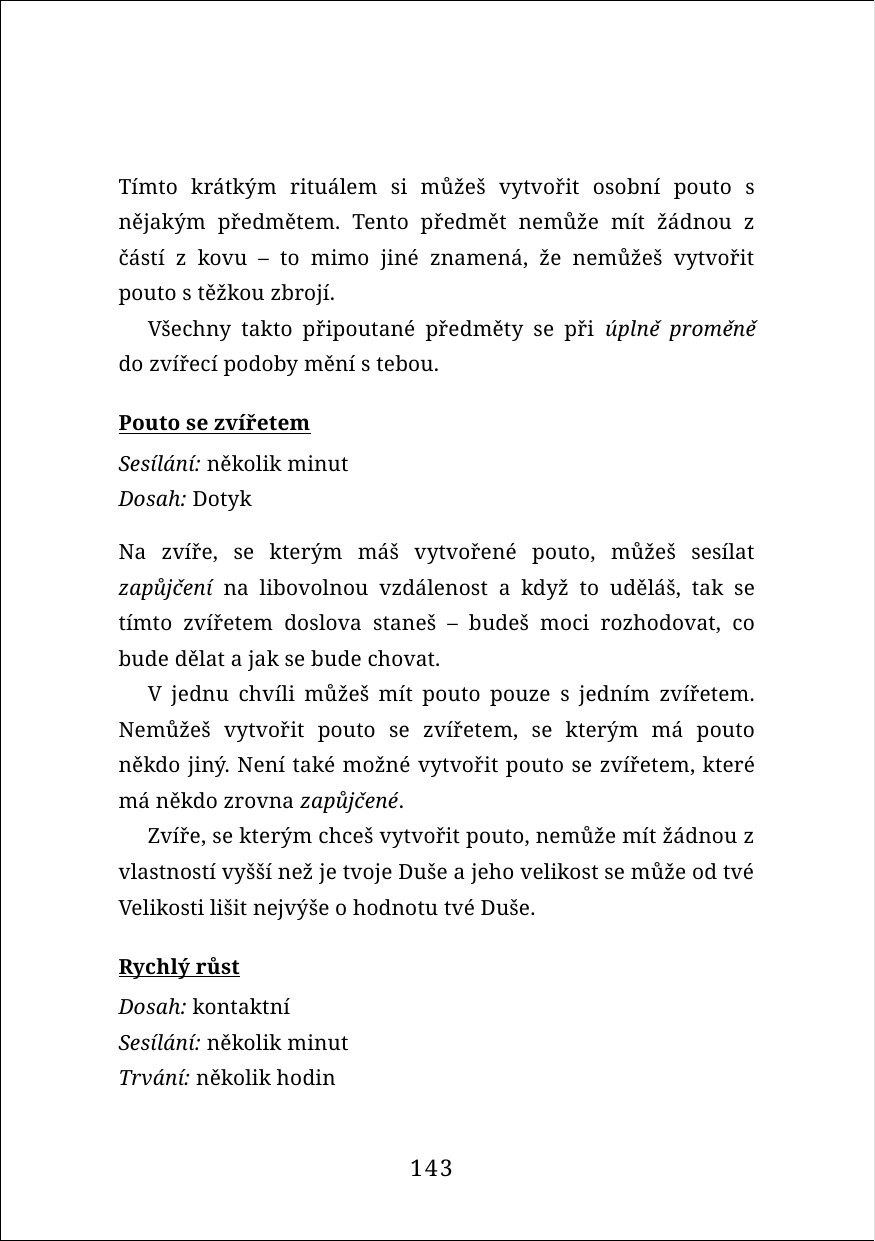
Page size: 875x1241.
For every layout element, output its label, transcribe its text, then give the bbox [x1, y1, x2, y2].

subtitle Pouto se zvířetem [118, 408, 756, 437]
text Tímto krátkým rituálem si můžeš vytvořit osobní pouto s nějakým předmětem. Tento předmět nemůže mít žádnou z částí z kovu – to mimo jiné znamená, že nemůžeš vytvořit pouto s těžkou zbrojí. Všechny takto připoutané předměty se při úplně proměně do zvířecí podoby mění s tebou. [118, 172, 756, 378]
subtitle Rychlý růst [118, 952, 756, 980]
text Na zvíře, se kterým máš vytvořené pouto, můžeš sesílat zapůjčení na libovolnou vzdálenost a když to uděláš, tak se tímto zvířetem doslova staneš – budeš moci rozhodovat, co bude dělat a jak se bude chovat. V jednu chvíli můžeš mít pouto pouze s jedním zvířetem. Nemůžeš vytvořit pouto se zvířetem, se kterým má pouto někdo jiný. Není také možné vytvořit pouto se zvířetem, které má někdo zrovna zapůjčené. Zvíře, se kterým chceš vytvořit pouto, nemůže mít žádnou z vlastností vyšší než je tvoje Duše a jeho velikost se může od tvé Velikosti lišit nejvýše o hodnotu tvé Duše. [118, 537, 756, 921]
text Sesílání: několik minut Dosah: Dotyk [118, 449, 756, 513]
text Dosah: kontaktní Sesílání: několik minut Trvání: několik hodin [118, 992, 756, 1092]
